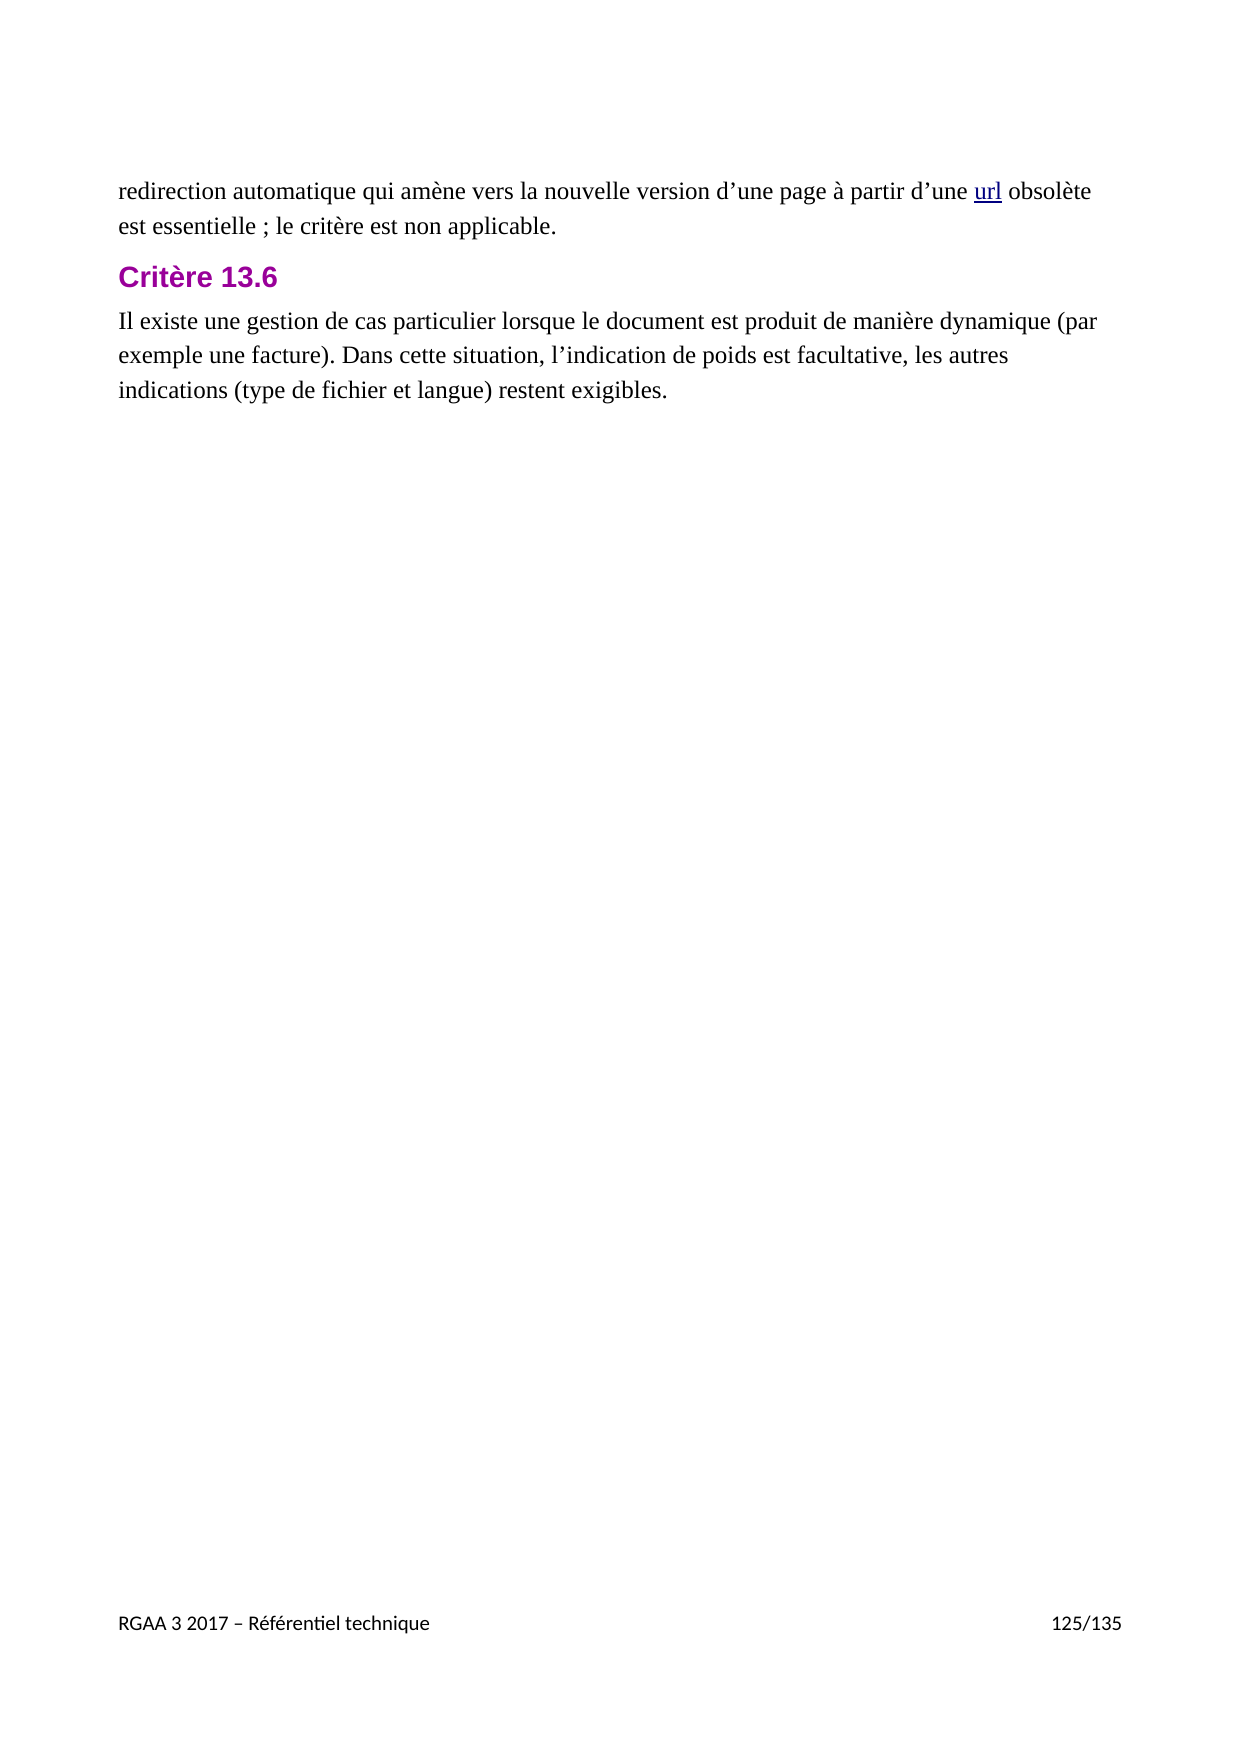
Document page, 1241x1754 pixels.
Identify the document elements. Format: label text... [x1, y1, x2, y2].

text Il existe une gestion de cas particulier lorsque le document est produit de manière dynamique (par exemple une facture). Dans cette situation, l’indication de poids est facultative, les autres indications (type de fichier et langue) restent exigibles. [118, 306, 1122, 404]
subtitle Critère 13.6 [118, 260, 1122, 294]
text redirection automatique qui amène vers la nouvelle version d’une page à partir d’une url obsolète est essentielle ; le critère est non applicable. [118, 176, 1122, 239]
